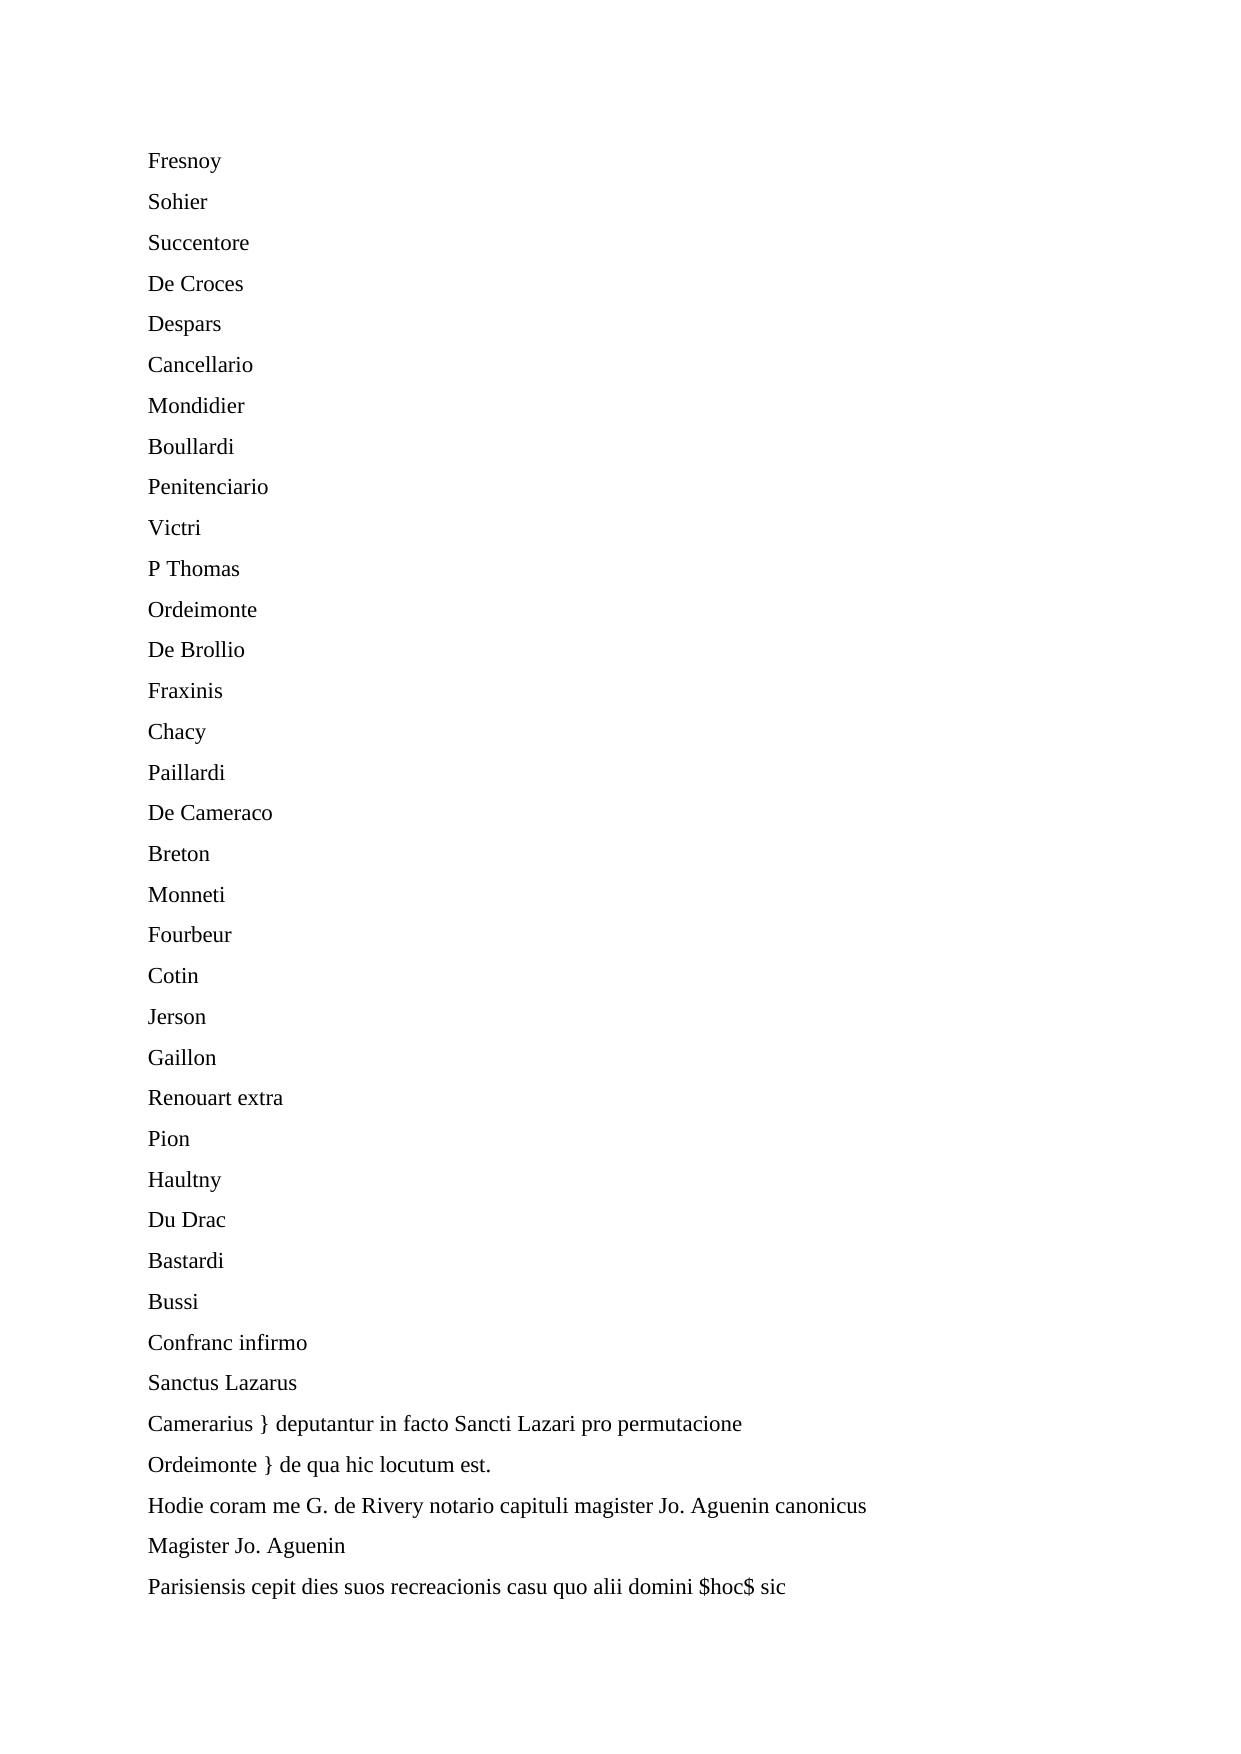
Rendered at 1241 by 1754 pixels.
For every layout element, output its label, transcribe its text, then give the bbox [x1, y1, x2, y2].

text Boullardi [148, 433, 1093, 459]
text Fraxinis [148, 677, 1093, 703]
text Hodie coram me G. de Rivery notario capituli magister Jo. Aguenin canonicus [148, 1492, 1093, 1518]
text Sohier [148, 188, 1093, 215]
text Bastardi [148, 1247, 1093, 1274]
text Breton [148, 840, 1093, 866]
text Mondidier [148, 392, 1093, 418]
text Paillardi [148, 758, 1093, 785]
text Jerson [148, 1003, 1093, 1029]
text Monneti [148, 881, 1093, 907]
text Magister Jo. Aguenin [148, 1532, 1093, 1559]
text Ordeimonte } de qua hic locutum est. [148, 1451, 1093, 1477]
text Succentore [148, 229, 1093, 255]
text Cotin [148, 962, 1093, 988]
text De Croces [148, 270, 1093, 296]
text De Cameraco [148, 799, 1093, 826]
text Gaillon [148, 1044, 1093, 1070]
text Fourbeur [148, 921, 1093, 948]
text Ordeimonte [148, 596, 1093, 622]
text Penitenciario [148, 473, 1093, 500]
text Fresnoy [148, 148, 1093, 174]
text Cancellario [148, 351, 1093, 378]
text De Brollio [148, 636, 1093, 663]
text Bussi [148, 1288, 1093, 1314]
text Haultny [148, 1166, 1093, 1192]
text Du Drac [148, 1207, 1093, 1233]
text Pion [148, 1125, 1093, 1151]
text Chacy [148, 718, 1093, 744]
text P Thomas [148, 555, 1093, 581]
text Renouart extra [148, 1084, 1093, 1111]
text Despars [148, 311, 1093, 337]
text Camerarius } deputantur in facto Sancti Lazari pro permutacione [148, 1410, 1093, 1437]
text Sanctus Lazarus [148, 1369, 1093, 1396]
text Parisiensis cepit dies suos recreacionis casu quo alii domini $hoc$ sic [148, 1573, 1093, 1599]
text Confranc infirmo [148, 1329, 1093, 1355]
text Victri [148, 514, 1093, 541]
